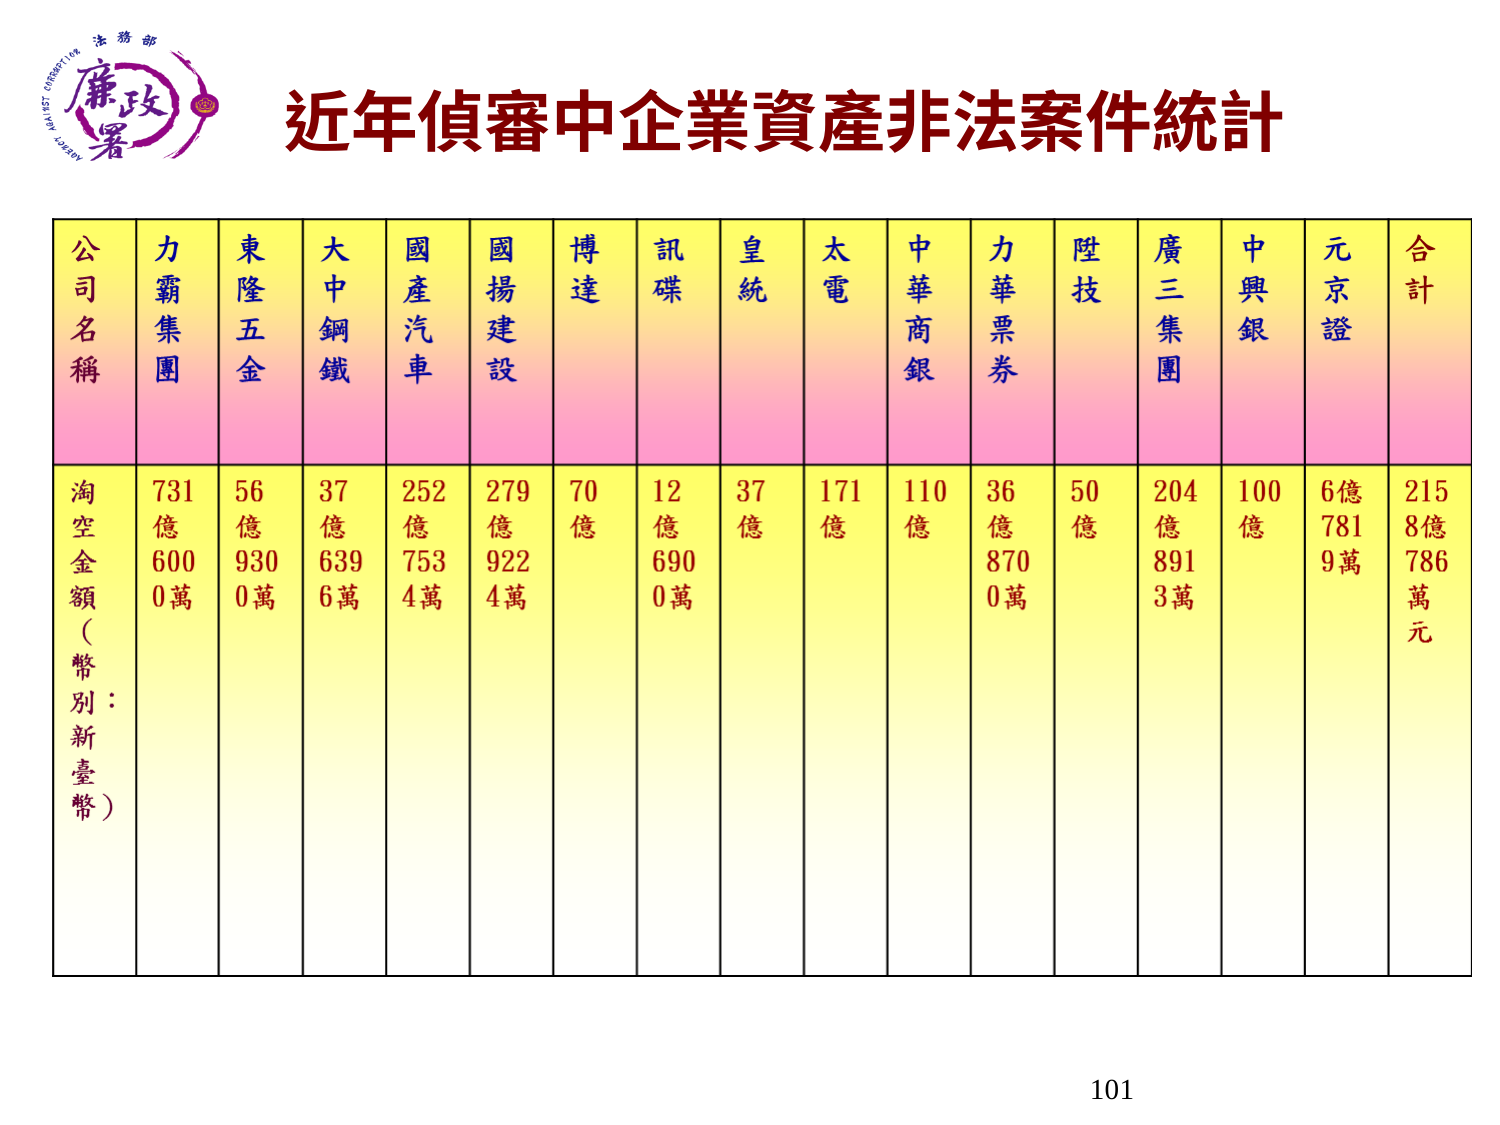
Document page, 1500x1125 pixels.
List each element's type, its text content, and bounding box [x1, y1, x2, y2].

title 近年偵審中企業資產非法案件統計 [147, 0, 1423, 188]
picture [48, 217, 1472, 978]
text_box [1074, 1037, 1388, 1113]
